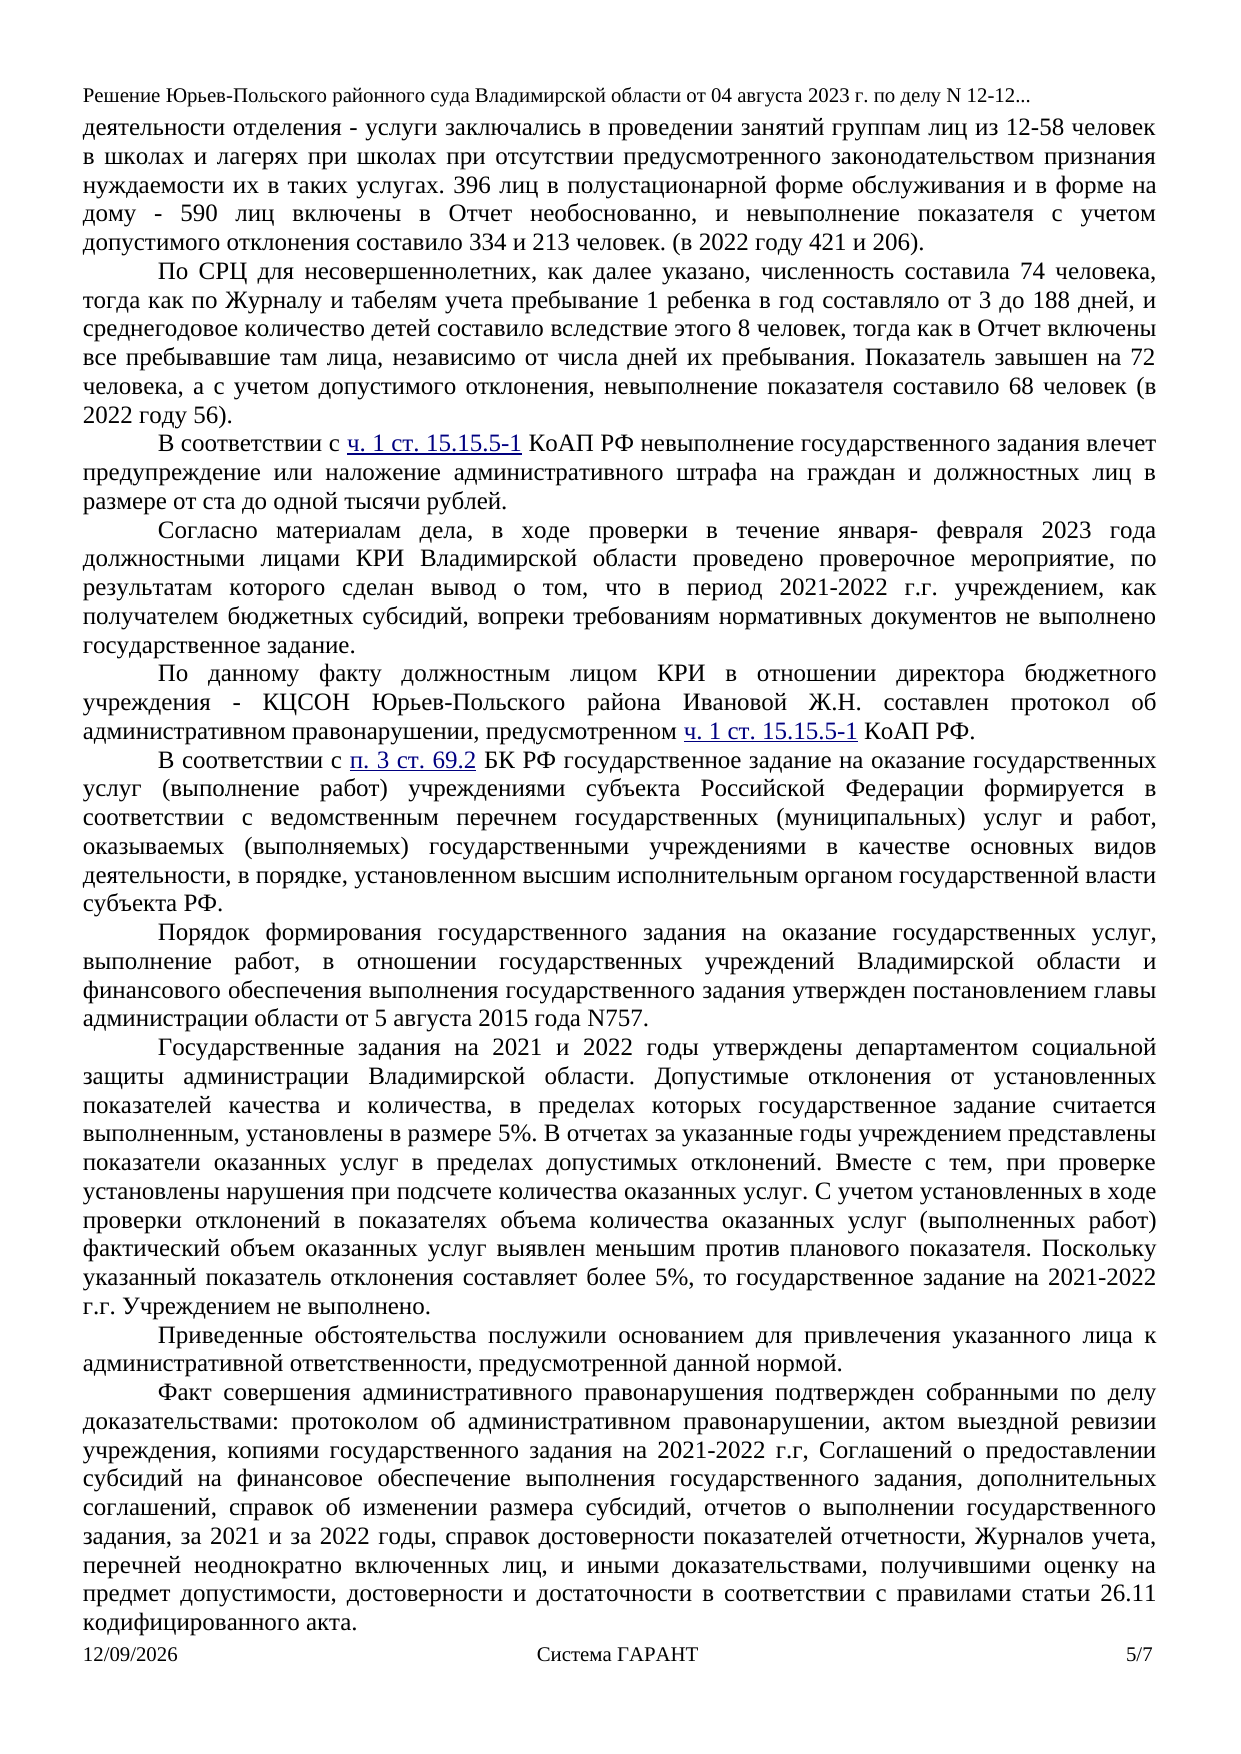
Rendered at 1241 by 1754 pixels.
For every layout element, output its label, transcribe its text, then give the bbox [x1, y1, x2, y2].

text В соответствии с ч. 1 ст. 15.15.5-1 КоАП РФ невыполнение государственного задания влечет предупреждение или наложение административного штрафа на граждан и должностных лиц в размере от ста до одной тысячи рублей. [83, 428, 1157, 515]
text По СРЦ для несовершеннолетних, как далее указано, численность составила 74 человека, тогда как по Журналу и табелям учета пребывание 1 ребенка в год составляло от 3 до 188 дней, и среднегодовое количество детей составило вследствие этого 8 человек, тогда как в Отчет включены все пребывавшие там лица, независимо от числа дней их пребывания. Показатель завышен на 72 человека, а с учетом допустимого отклонения, невыполнение показателя составило 68 человек (в 2022 году 56). [83, 256, 1157, 428]
text деятельности отделения - услуги заключались в проведении занятий группам лиц из 12-58 человек в школах и лагерях при школах при отсутствии предусмотренного законодательством признания нуждаемости их в таких услугах. 396 лиц в полустационарной форме обслуживания и в форме на дому - 590 лиц включены в Отчет необоснованно, и невыполнение показателя с учетом допустимого отклонения составило 334 и 213 человек. (в 2022 году 421 и 206). [83, 112, 1157, 256]
text Приведенные обстоятельства послужили основанием для привлечения указанного лица к административной ответственности, предусмотренной данной нормой. [83, 1320, 1157, 1377]
text В соответствии с п. 3 ст. 69.2 БК РФ государственное задание на оказание государственных услуг (выполнение работ) учреждениями субъекта Российской Федерации формируется в соответствии с ведомственным перечнем государственных (муниципальных) услуг и работ, оказываемых (выполняемых) государственными учреждениями в качестве основных видов деятельности, в порядке, установленном высшим исполнительным органом государственной власти субъекта РФ. [83, 745, 1157, 917]
text Факт совершения административного правонарушения подтвержден собранными по делу доказательствами: протоколом об административном правонарушении, актом выездной ревизии учреждения, копиями государственного задания на 2021-2022 г.г, Соглашений о предоставлении субсидий на финансовое обеспечение выполнения государственного задания, дополнительных соглашений, справок об изменении размера субсидий, отчетов о выполнении государственного задания, за 2021 и за 2022 годы, справок достоверности показателей отчетности, Журналов учета, перечней неоднократно включенных лиц, и иными доказательствами, получившими оценку на предмет допустимости, достоверности и достаточности в соответствии с правилами статьи 26.11 кодифицированного акта. [83, 1377, 1157, 1636]
text По данному факту должностным лицом КРИ в отношении директора бюджетного учреждения - КЦСОН Юрьев-Польского района Ивановой Ж.Н. составлен протокол об административном правонарушении, предусмотренном ч. 1 ст. 15.15.5-1 КоАП РФ. [83, 658, 1157, 745]
text Государственные задания на 2021 и 2022 годы утверждены департаментом социальной защиты администрации Владимирской области. Допустимые отклонения от установленных показателей качества и количества, в пределах которых государственное задание считается выполненным, установлены в размере 5%. В отчетах за указанные годы учреждением представлены показатели оказанных услуг в пределах допустимых отклонений. Вместе с тем, при проверке установлены нарушения при подсчете количества оказанных услуг. С учетом установленных в ходе проверки отклонений в показателях объема количества оказанных услуг (выполненных работ) фактический объем оказанных услуг выявлен меньшим против планового показателя. Поскольку указанный показатель отклонения составляет более 5%, то государственное задание на 2021-2022 г.г. Учреждением не выполнено. [83, 1032, 1157, 1320]
text Порядок формирования государственного задания на оказание государственных услуг, выполнение работ, в отношении государственных учреждений Владимирской области и финансового обеспечения выполнения государственного задания утвержден постановлением главы администрации области от 5 августа 2015 года N757. [83, 917, 1157, 1032]
text Согласно материалам дела, в ходе проверки в течение января- февраля 2023 года должностными лицами КРИ Владимирской области проведено проверочное мероприятие, по результатам которого сделан вывод о том, что в период 2021-2022 г.г. учреждением, как получателем бюджетных субсидий, вопреки требованиям нормативных документов не выполнено государственное задание. [83, 515, 1157, 658]
